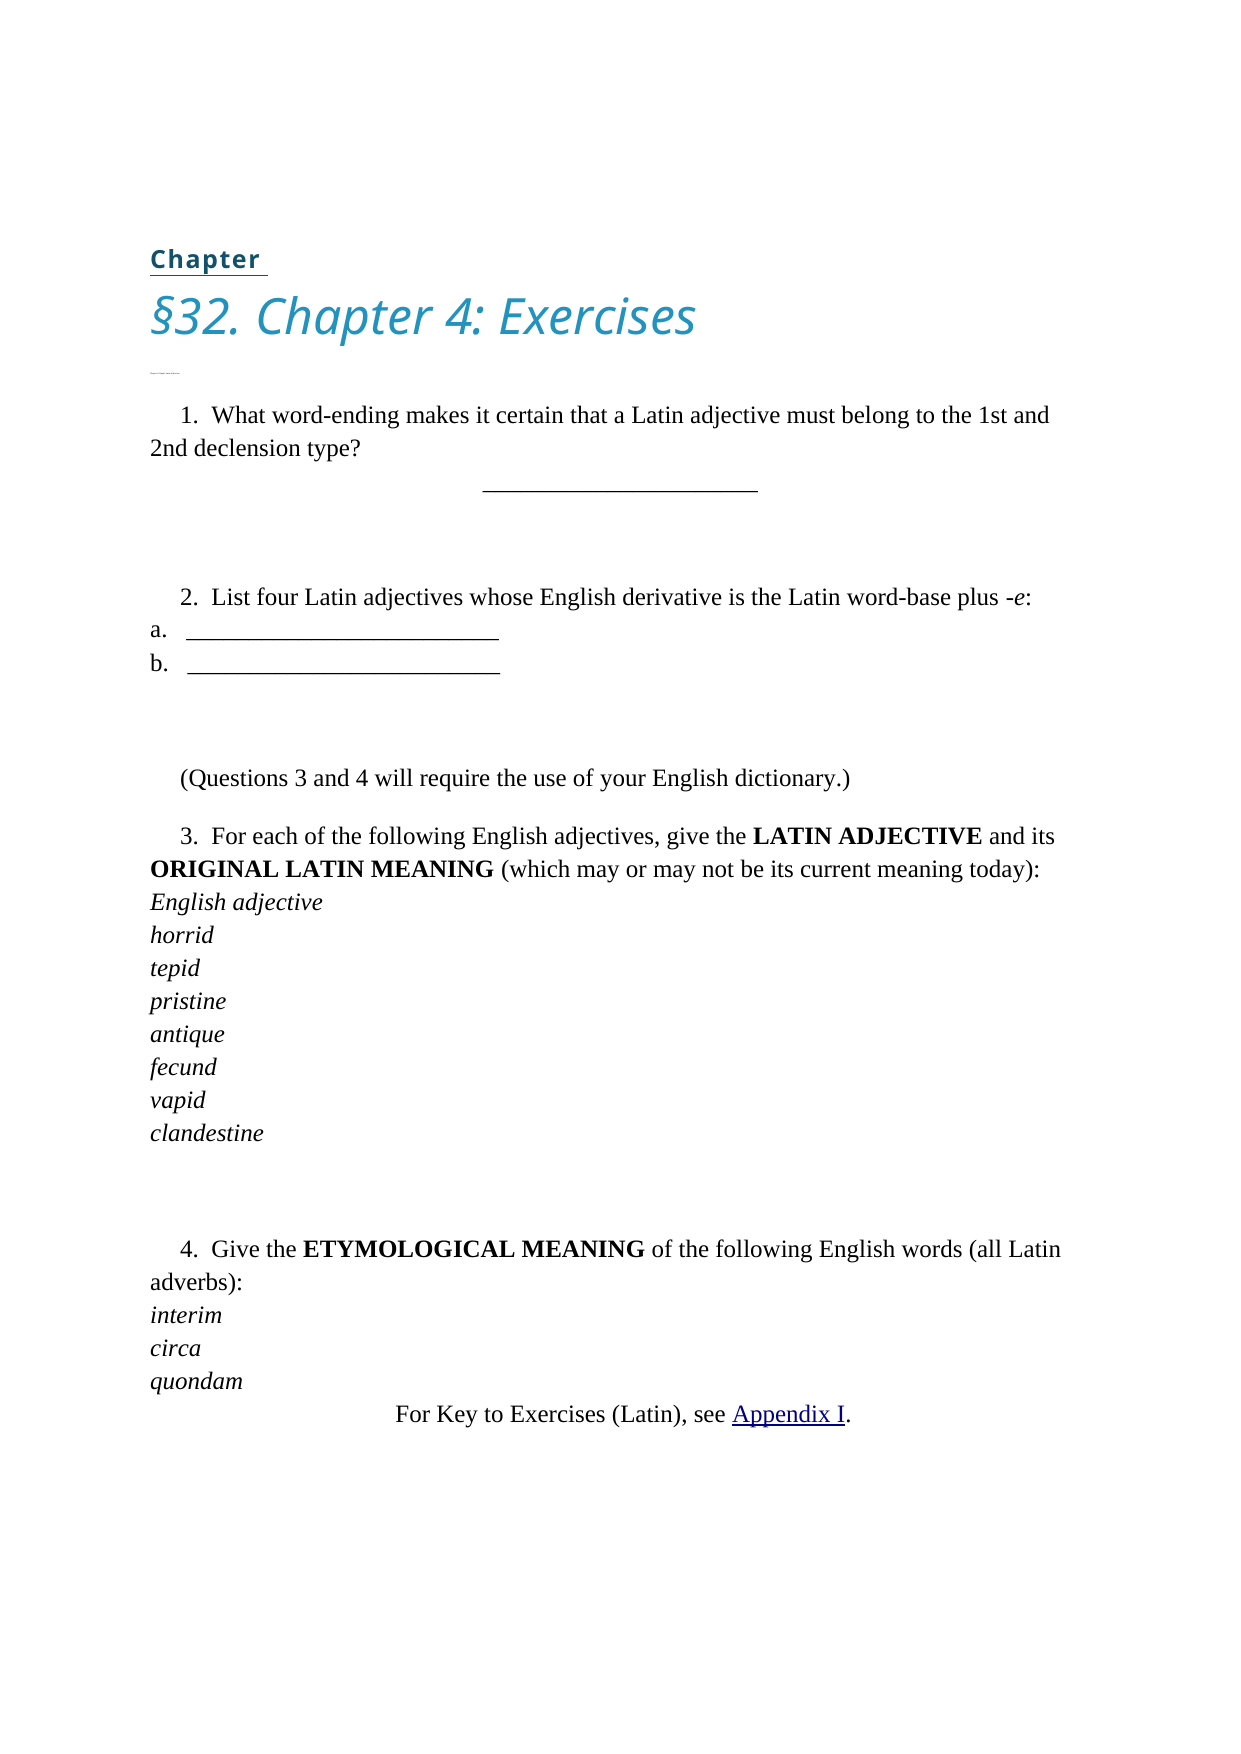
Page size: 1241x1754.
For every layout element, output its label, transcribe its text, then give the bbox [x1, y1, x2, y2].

text 3. For each of the following English adjectives, give the LATIN ADJECTIVE and its ORIGINAL LATIN MEANING (which may or may not be its current meaning today): [150, 821, 1090, 883]
subtitle Chapter [150, 241, 1090, 276]
table_cell b. pristine [150, 986, 1090, 1019]
table_header a. interim [150, 1300, 1090, 1333]
table_cell e. vapid [150, 1086, 1090, 1118]
text (Questions 3 and 4 will require the use of your English dictionary.) [150, 763, 1090, 792]
text ______________________ [150, 466, 1090, 494]
text 2. List four Latin adjectives whose English derivative is the Latin word-base plus -e: [150, 582, 1090, 610]
table_header a. _________________________ [150, 615, 1090, 648]
table_cell b. circa [150, 1334, 1090, 1366]
table_cell a. tepid [150, 954, 1090, 986]
text For Key to Exercises (Latin), see Appendix I. [150, 1399, 1090, 1428]
text 4. Give the ETYMOLOGICAL MEANING of the following English words (all Latin adverbs): [150, 1234, 1090, 1296]
text 1. What word-ending makes it certain that a Latin adjective must belong to the 1st and 2nd declension type? [150, 400, 1090, 461]
table_cell f. clandestine [150, 1119, 1090, 1152]
subtitle §32. Chapter 4: Exercises [150, 281, 1090, 349]
table_header English adjective [150, 888, 1090, 920]
table_cell c. antique [150, 1020, 1090, 1052]
table_cell c. quondam [150, 1366, 1090, 1399]
table_cell d. fecund [150, 1053, 1090, 1086]
table_cell e.g. horrid [150, 920, 1090, 953]
table_cell b. _________________________ [150, 648, 1090, 681]
